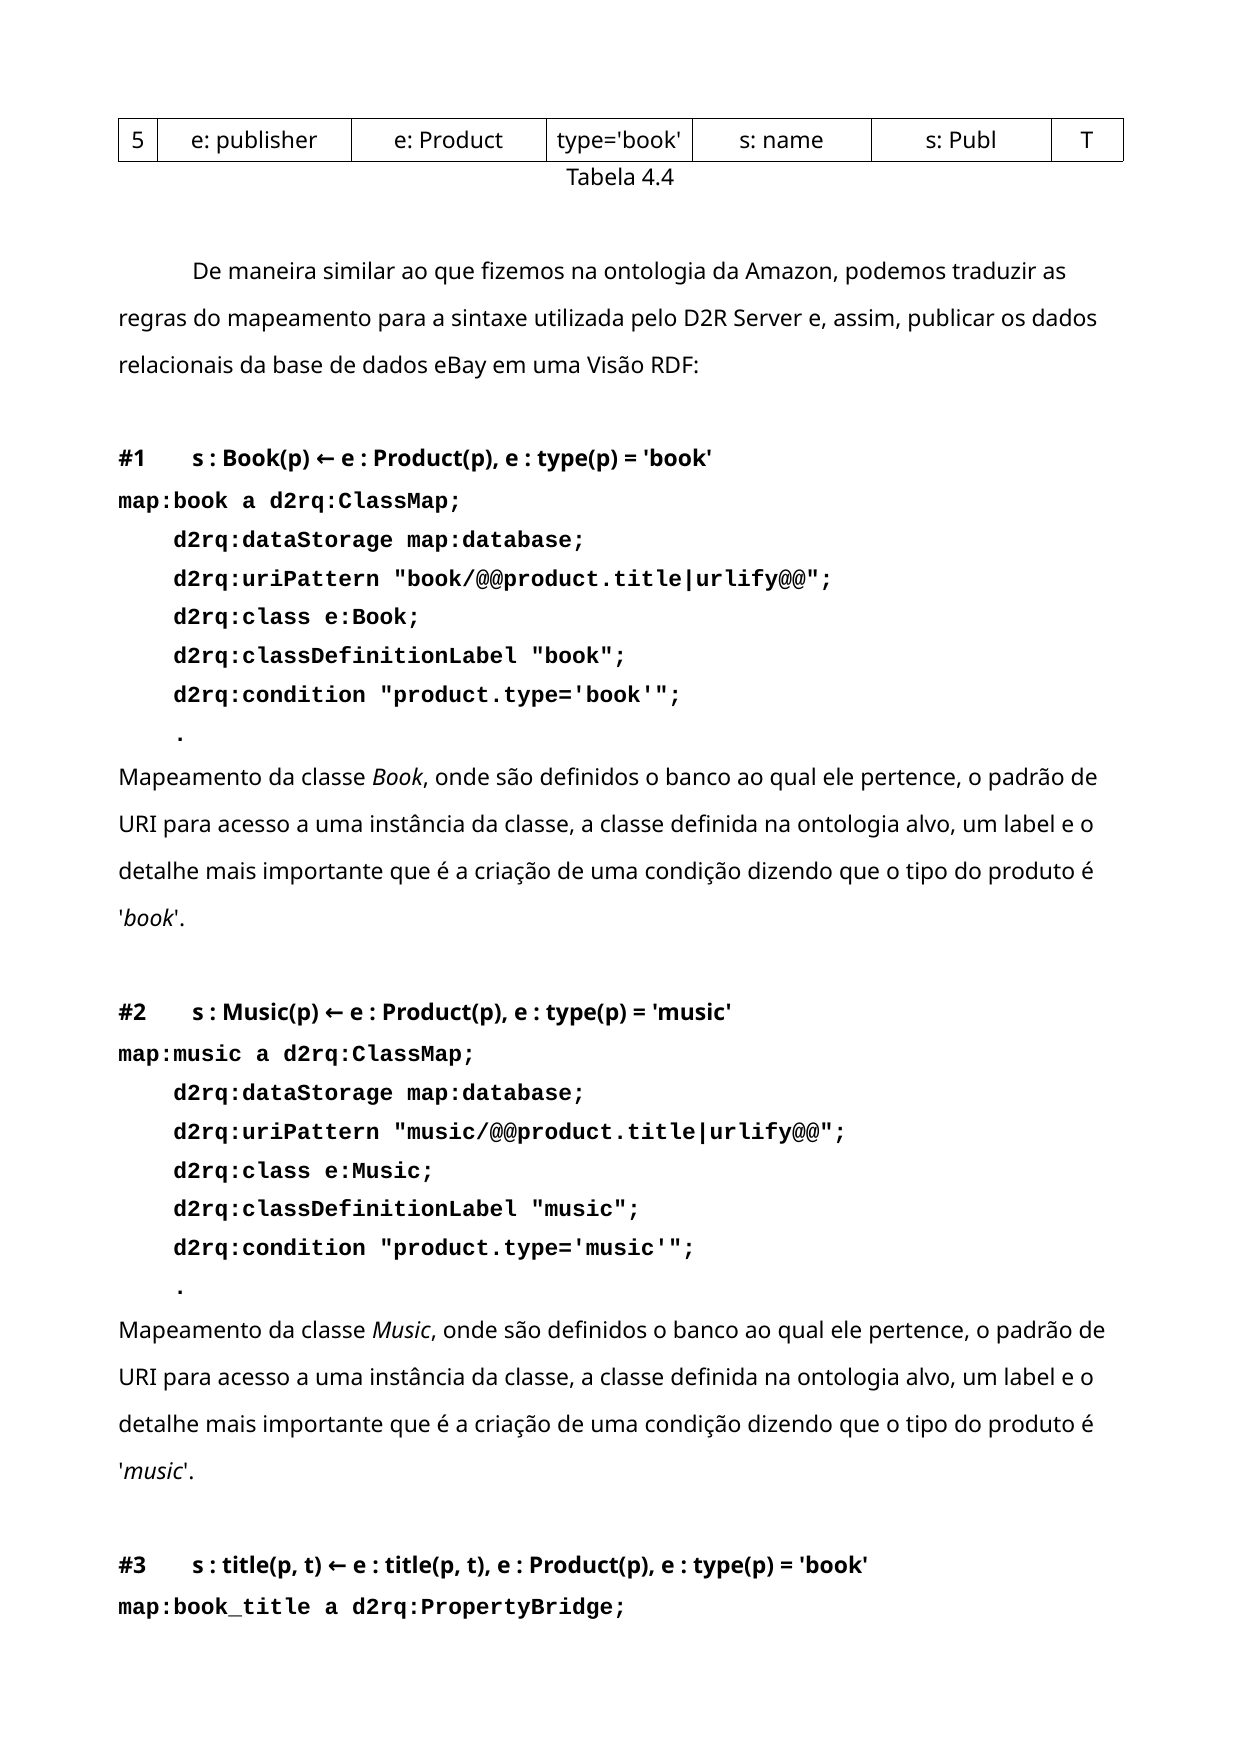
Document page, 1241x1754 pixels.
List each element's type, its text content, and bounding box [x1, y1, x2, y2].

text De maneira similar ao que fizemos na ontologia da Amazon, podemos traduzir as regras do mapeamento para a sintaxe utilizada pelo D2R Server e, assim, publicar os dados relacionais da base de dados eBay em uma Visão RDF: [118, 255, 1122, 380]
text #3 s : title(p, t) ← e : title(p, t), e : Product(p), e : type(p) = 'book' [118, 1549, 1122, 1580]
text #1 s : Book(p) ← e : Product(p), e : type(p) = 'book' [118, 442, 1122, 473]
text map:book a d2rq:ClassMap; [118, 489, 1122, 515]
text d2rq:dataStorage map:database; [118, 1081, 1122, 1107]
text #2 s : Music(p) ← e : Product(p), e : type(p) = 'music' [118, 996, 1122, 1027]
text Tabela 4.4 [118, 162, 1122, 192]
text d2rq:classDefinitionLabel "book"; [118, 644, 1122, 671]
table_cell s: name [693, 119, 871, 161]
table_cell e: publisher [158, 119, 351, 161]
text . [118, 1276, 1122, 1301]
text d2rq:uriPattern "music/@@product.title|urlify@@"; [118, 1120, 1122, 1146]
text d2rq:classDefinitionLabel "music"; [118, 1198, 1122, 1224]
text d2rq:class e:Music; [118, 1159, 1122, 1185]
text Mapeamento da classe Book, onde são definidos o banco ao qual ele pertence, o padrão de URI para acesso a uma instância da classe, a classe definida na ontologia alvo, um label e o detalhe mais importante que é a criação de uma condição dizendo que o tipo do produto é 'book'. [118, 761, 1122, 933]
text map:music a d2rq:ClassMap; [118, 1042, 1122, 1068]
text d2rq:uriPattern "book/@@product.title|urlify@@"; [118, 567, 1122, 593]
table_cell s: Publ [872, 119, 1051, 161]
table_cell type='book' [547, 119, 692, 161]
text map:book_title a d2rq:PropertyBridge; [118, 1596, 1122, 1622]
text d2rq:condition "product.type='book'"; [118, 683, 1122, 709]
text . [118, 722, 1122, 748]
table_cell e: Product [352, 119, 546, 161]
text d2rq:condition "product.type='music'"; [118, 1237, 1122, 1263]
text Mapeamento da classe Music, onde são definidos o banco ao qual ele pertence, o padrão de URI para acesso a uma instância da classe, a classe definida na ontologia alvo, um label e o detalhe mais importante que é a criação de uma condição dizendo que o tipo do produto é 'music'. [118, 1314, 1122, 1486]
table_cell 5 [119, 119, 157, 161]
text d2rq:dataStorage map:database; [118, 528, 1122, 554]
table_cell Τ [1052, 119, 1123, 161]
text d2rq:class e:Book; [118, 606, 1122, 632]
